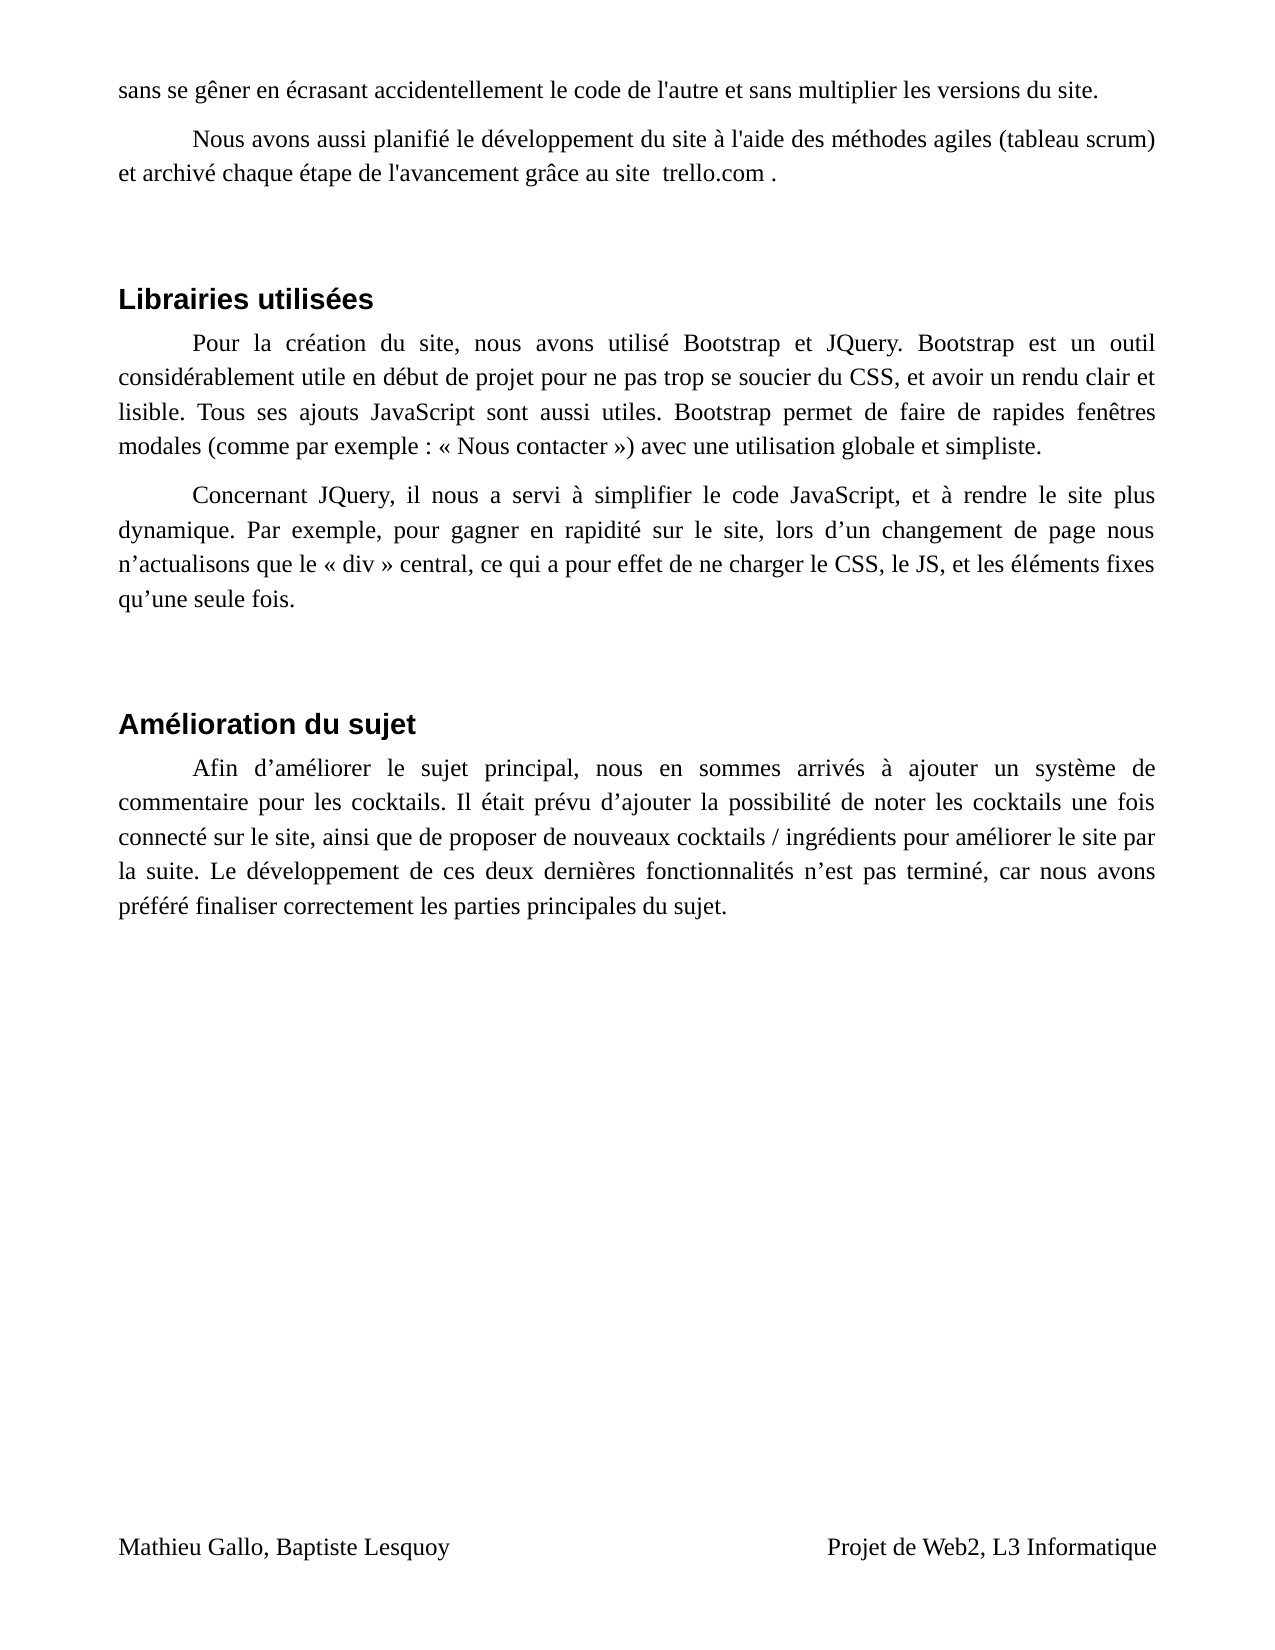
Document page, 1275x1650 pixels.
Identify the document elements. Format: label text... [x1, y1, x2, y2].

text Concernant JQuery, il nous a servi à simplifier le code JavaScript, et à rendre le site plus dynamique. Par exemple, pour gagner en rapidité sur le site, lors d’un changement de page nous n’actualisons que le « div » central, ce qui a pour effet de ne charger le CSS, le JS, et les éléments fixes qu’une seule fois. [118, 480, 1157, 612]
text sans se gêner en écrasant accidentellement le code de l'autre et sans multiplier les versions du site. [118, 75, 1157, 104]
subtitle Amélioration du sujet [118, 707, 1157, 740]
text Nous avons aussi planifié le développement du site à l'aide des méthodes agiles (tableau scrum) et archivé chaque étape de l'avancement grâce au site trello.com . [118, 124, 1157, 187]
text Afin d’améliorer le sujet principal, nous en sommes arrivés à ajouter un système de commentaire pour les cocktails. Il était prévu d’ajouter la possibilité de noter les cocktails une fois connecté sur le site, ainsi que de proposer de nouveaux cocktails / ingrédients pour améliorer le site par la suite. Le développement de ces deux dernières fonctionnalités n’est pas terminé, car nous avons préféré finaliser correctement les parties principales du sujet. [118, 753, 1157, 919]
text Pour la création du site, nous avons utilisé Bootstrap et JQuery. Bootstrap est un outil considérablement utile en début de projet pour ne pas trop se soucier du CSS, et avoir un rendu clair et lisible. Tous ses ajouts JavaScript sont aussi utiles. Bootstrap permet de faire de rapides fenêtres modales (comme par exemple : « Nous contacter ») avec une utilisation globale et simpliste. [118, 328, 1157, 460]
subtitle Librairies utilisées [118, 282, 1157, 315]
